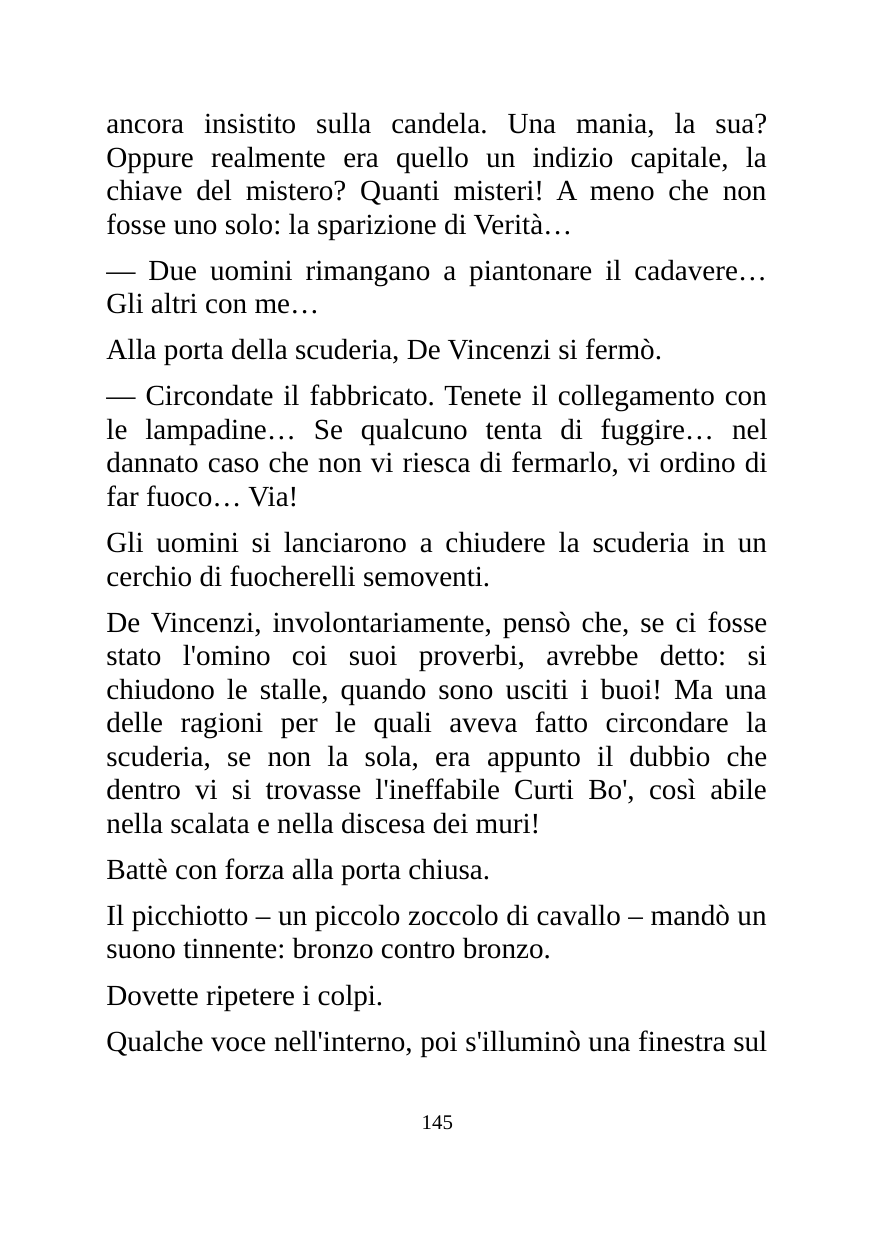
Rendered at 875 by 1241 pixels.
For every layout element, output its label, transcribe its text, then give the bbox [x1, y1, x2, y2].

text De Vincenzi, involontariamente, pensò che, se ci fosse stato l'omino coi suoi proverbi, avrebbe detto: si chiudono le stalle, quando sono usciti i buoi! Ma una delle ragioni per le quali aveva fatto circondare la scuderia, se non la sola, era appunto il dubbio che dentro vi si trovasse l'ineffabile Curti Bo', così abile nella scalata e nella discesa dei muri! [106, 605, 768, 839]
text Qualche voce nell'interno, poi s'illuminò una finestra sul [106, 1024, 768, 1057]
text Dovette ripetere i colpi. [106, 978, 768, 1011]
text — Due uomini rimangano a piantonare il cadavere… Gli altri con me… [106, 253, 768, 320]
text Alla porta della scuderia, De Vincenzi si fermò. [106, 332, 768, 366]
text Gli uomini si lanciarono a chiudere la scuderia in un cerchio di fuocherelli semoventi. [106, 525, 768, 592]
text Battè con forza alla porta chiusa. [106, 852, 768, 886]
text — Circondate il fabbricato. Tenete il collegamento con le lampadine… Se qualcuno tenta di fuggire… nel dannato caso che non vi riesca di fermarlo, vi ordino di far fuoco… Via! [106, 378, 768, 513]
text ancora insistito sulla candela. Una mania, la sua? Oppure realmente era quello un indizio capitale, la chiave del mistero? Quanti misteri! A meno che non fosse uno solo: la sparizione di Verità… [106, 106, 768, 240]
text Il picchiotto – un piccolo zoccolo di cavallo – mandò un suono tinnente: bronzo contro bronzo. [106, 898, 768, 965]
